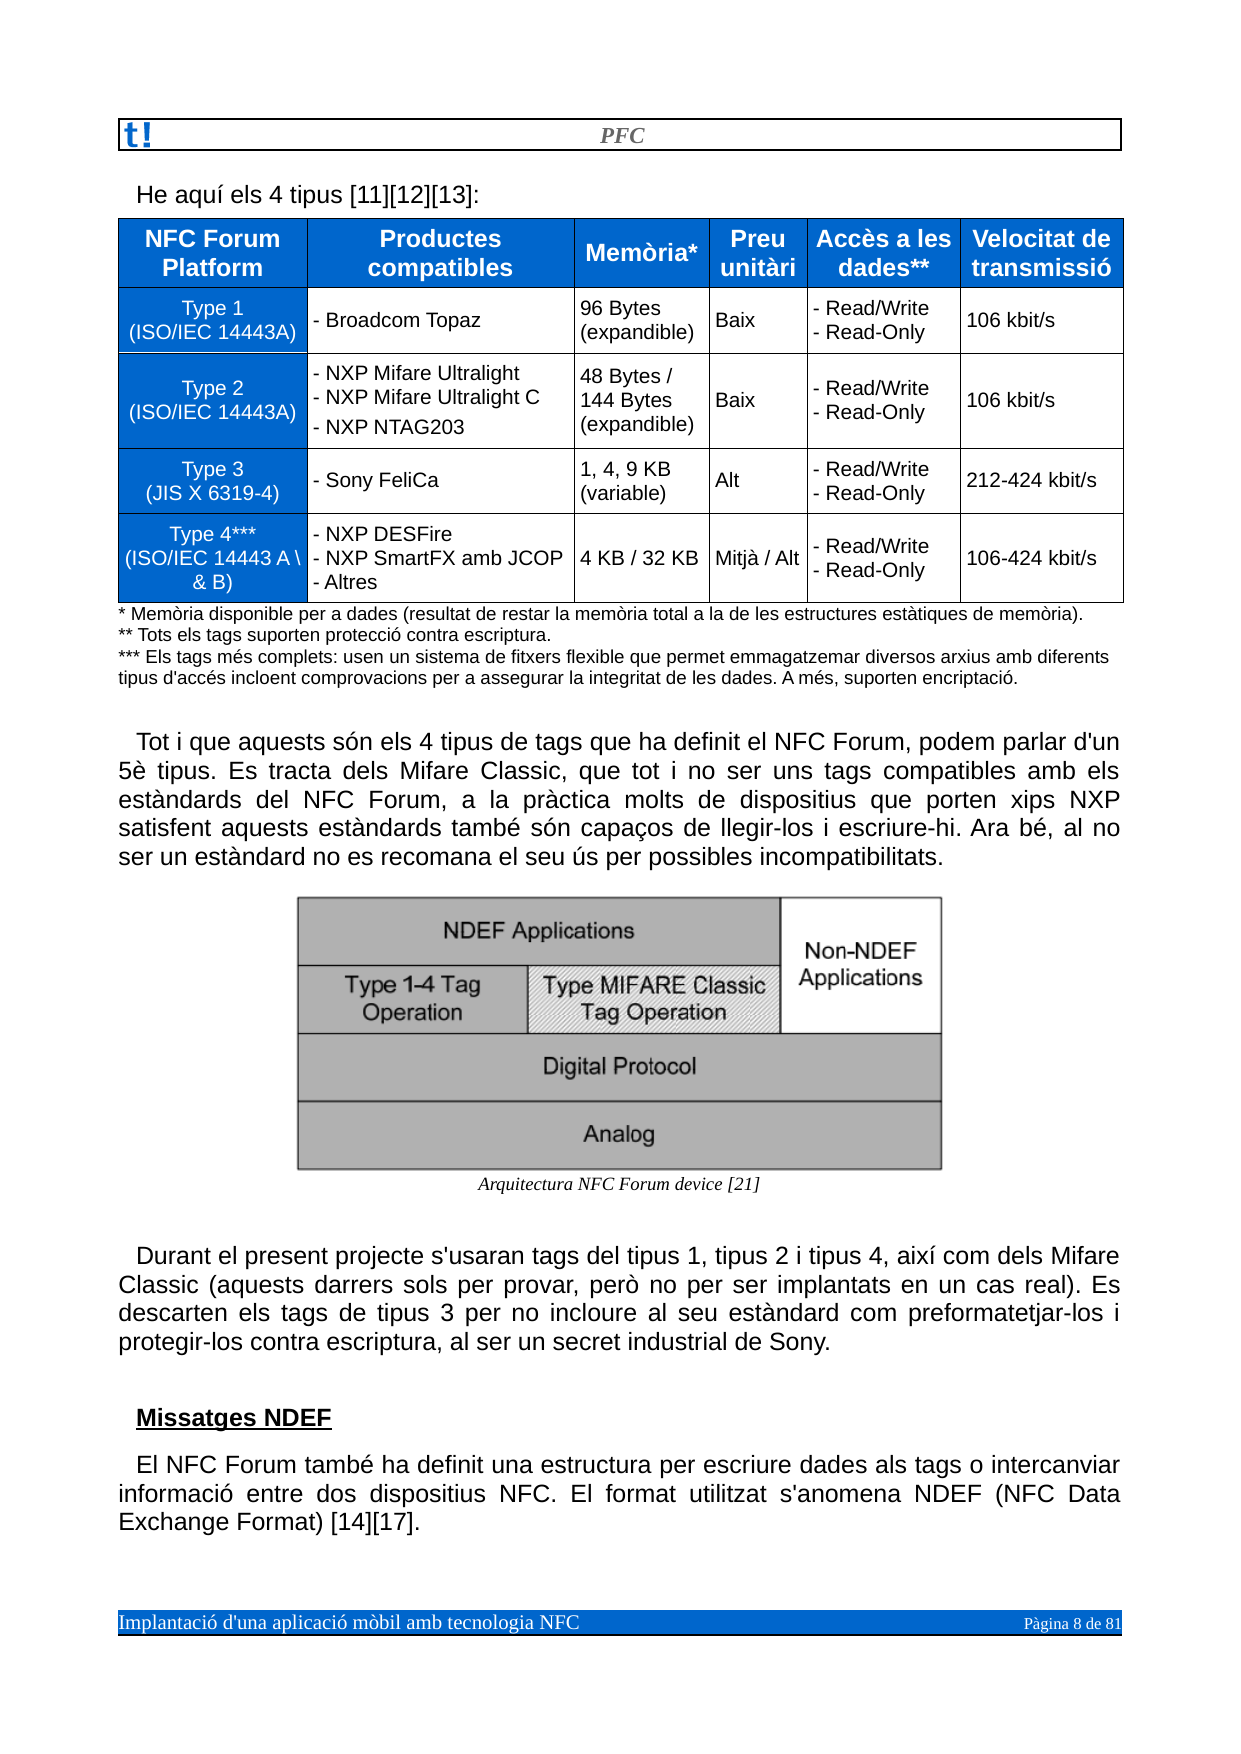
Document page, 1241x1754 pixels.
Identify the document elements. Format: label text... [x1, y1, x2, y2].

text Tot i que aquests són els 4 tipus de tags que ha definit el NFC Forum, podem parlar d'un 5è tipus. Es tracta dels Mifare Classic, que tot i no ser uns tags compatibles amb els estàndards del NFC Forum, a la pràctica molts de dispositius que porten xips NXP satisfent aquests estàndards també són capaços de llegir-los i escriure-hi. Ara bé, al no ser un estàndard no es recomana el seu ús per possibles incompatibilitats. [118, 727, 1122, 871]
text He aquí els 4 tipus [11][12][13]: [118, 181, 1122, 209]
table_cell - Broadcom Topaz [308, 288, 574, 352]
table_cell - Sony FeliCa [308, 449, 574, 513]
table_cell Type 1 (ISO/IEC 14443A) [119, 288, 307, 352]
picture [123, 121, 151, 148]
text Durant el present projecte s'usaran tags del tipus 1, tipus 2 i tipus 4, així com dels Mifare Classic (aquests darrers sols per provar, però no per ser implantats en un cas real). Es descarten els tags de tipus 3 per no incloure al seu estàndard com preformatetjar-los i protegir-los contra escriptura, al ser un secret industrial de Sony. [118, 1241, 1122, 1356]
table_header Accès a les dades** [808, 219, 960, 287]
table_cell - Read/Write - Read-Only [808, 288, 960, 352]
table_cell 1, 4, 9 KB (variable) [575, 449, 709, 513]
table_cell - NXP DESFire - NXP SmartFX amb JCOP - Altres [308, 514, 574, 602]
table_header Productes compatibles [308, 219, 574, 287]
table_header Preu unitàri [710, 219, 807, 287]
table_cell - Read/Write - Read-Only [808, 354, 960, 448]
table_cell Type 4*** (ISO/IEC 14443 A \& B) [119, 514, 307, 602]
text *** Els tags més complets: usen un sistema de fitxers flexible que permet emmagatzemar diversos arxius amb diferents tipus d'accés incloent comprovacions per a assegurar la integritat de les dades. A més, suporten encriptació. [118, 645, 1122, 688]
table_cell 106-424 kbit/s [961, 514, 1123, 602]
table_cell Baix [710, 288, 807, 352]
table_cell 4 KB / 32 KB [575, 514, 709, 602]
text * Memòria disponible per a dades (resultat de restar la memòria total a la de les estructures estàtiques de memòria). [118, 603, 1122, 624]
text Arquitectura NFC Forum device [21] [294, 1173, 946, 1194]
text ** Tots els tags suporten protecció contra escriptura. [118, 624, 1122, 645]
text Missatges NDEF [118, 1403, 1122, 1432]
table_header Velocitat de transmissió [961, 219, 1123, 287]
table_cell Type 2 (ISO/IEC 14443A) [119, 354, 307, 448]
table_cell Baix [710, 354, 807, 448]
table_header NFC Forum Platform [119, 219, 307, 287]
table_cell - NXP Mifare Ultralight - NXP Mifare Ultralight C - NXP NTAG203 [308, 354, 574, 448]
table_cell 106 kbit/s [961, 354, 1123, 448]
table_header Memòria* [575, 219, 709, 287]
table_cell 96 Bytes (expandible) [575, 288, 709, 352]
table_cell Type 3 (JIS X 6319-4) [119, 449, 307, 513]
table_cell - Read/Write - Read-Only [808, 514, 960, 602]
table_cell 106 kbit/s [961, 288, 1123, 352]
table_cell 212-424 kbit/s [961, 449, 1123, 513]
table_cell 48 Bytes / 144 Bytes (expandible) [575, 354, 709, 448]
table_cell Alt [710, 449, 807, 513]
picture [294, 892, 946, 1173]
table_cell Mitjà / Alt [710, 514, 807, 602]
table_cell - Read/Write - Read-Only [808, 449, 960, 513]
text El NFC Forum també ha definit una estructura per escriure dades als tags o intercanviar informació entre dos dispositius NFC. El format utilitzat s'anomena NDEF (NFC Data Exchange Format) [14][17]. [118, 1450, 1122, 1536]
